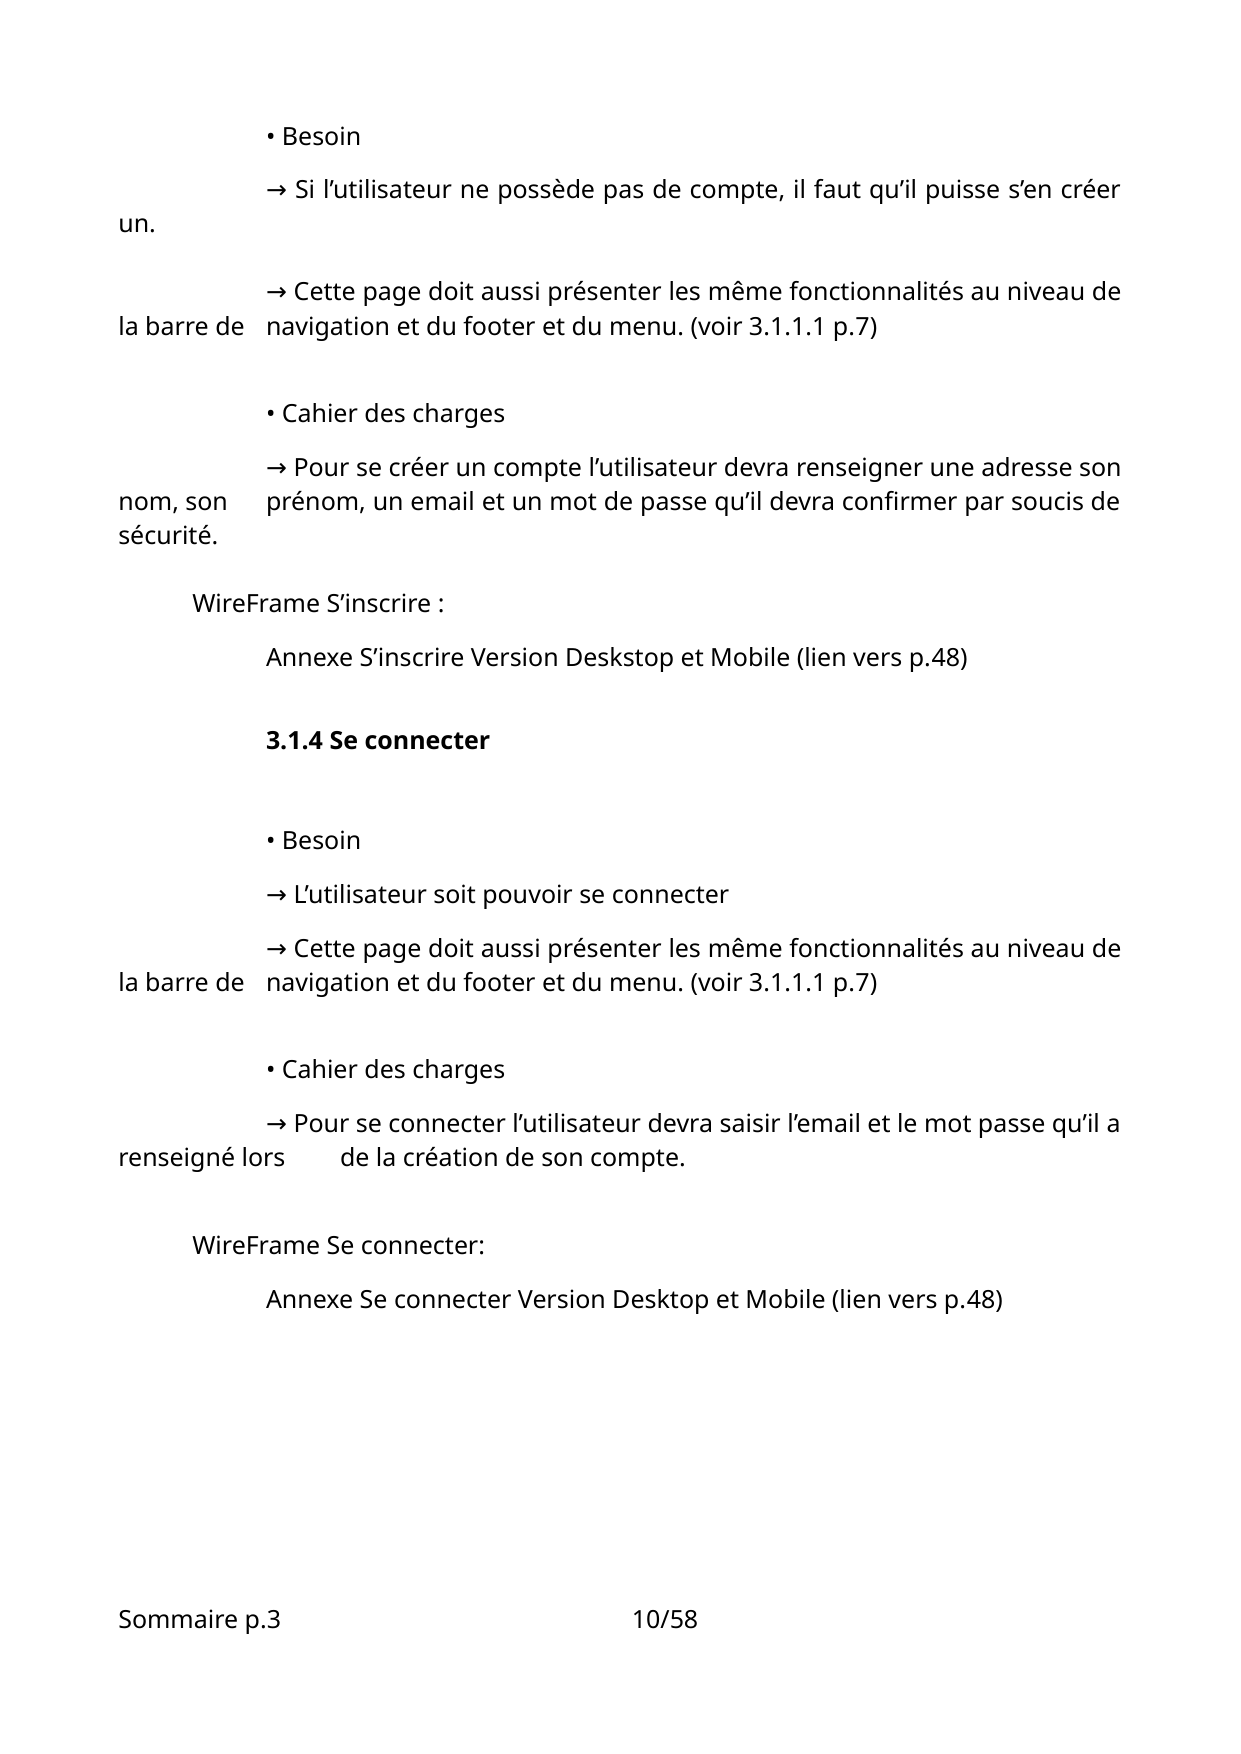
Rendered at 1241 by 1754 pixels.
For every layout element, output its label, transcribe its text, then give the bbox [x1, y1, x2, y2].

text Annexe Se connecter Version Desktop et Mobile (lien vers p.42) [118, 1281, 1122, 1316]
text → Cette page doit aussi présenter les même fonctionnalités au niveau de la barre de navigation et du footer et du menu. (voir 3.1.1.1 p.7) [118, 930, 1122, 998]
subtitle 3.1.4 Se connecter [118, 722, 1122, 756]
text → L’utilisateur soit pouvoir se connecter [118, 876, 1122, 911]
text • Besoin [118, 118, 1122, 152]
text → Pour se connecter l’utilisateur devra saisir l’email et le mot passe qu’il a renseigné lors de la création de son compte. [118, 1106, 1122, 1174]
text WireFrame Se connecter: [118, 1228, 1122, 1262]
text • Besoin [118, 823, 1122, 857]
text → Pour se créer un compte l’utilisateur devra renseigner une adresse son nom, son prénom, un email et un mot de passe qu’il devra confirmer par soucis de sécurité. [118, 450, 1122, 552]
text → Si l’utilisateur ne possède pas de compte, il faut qu’il puisse s’en créer un. [118, 172, 1122, 240]
text Annexe S’inscrire Version Deskstop et Mobile (lien vers p.42) [118, 640, 1122, 674]
text → Cette page doit aussi présenter les même fonctionnalités au niveau de la barre de navigation et du footer et du menu. (voir 3.1.1.1 p.7) [118, 274, 1122, 342]
text • Cahier des charges [118, 1052, 1122, 1086]
text • Cahier des charges [118, 396, 1122, 430]
text WireFrame S’inscrire : [118, 586, 1122, 620]
